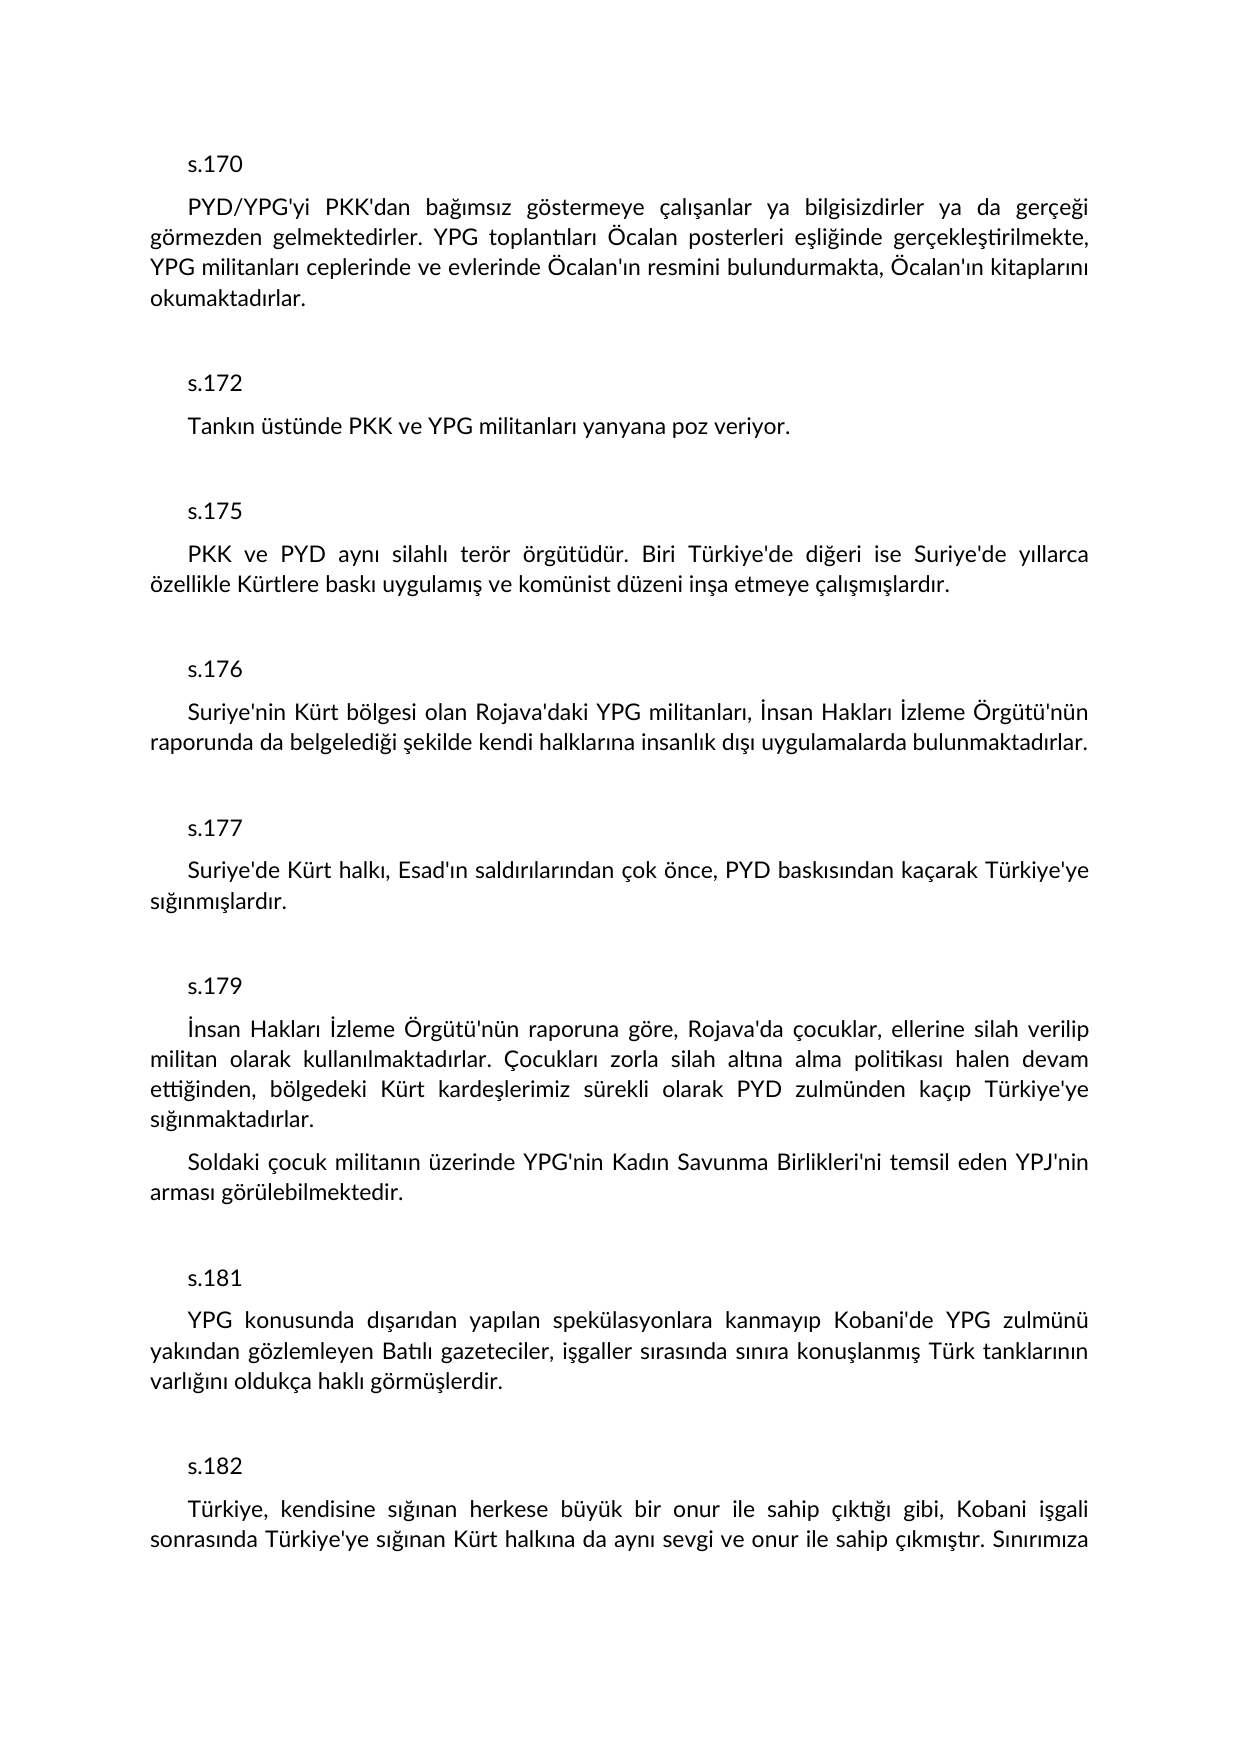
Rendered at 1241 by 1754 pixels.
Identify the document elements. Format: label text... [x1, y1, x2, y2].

text s.172 [150, 369, 1090, 396]
text s.182 [150, 1452, 1090, 1479]
text s.175 [150, 497, 1090, 524]
text s.177 [150, 813, 1090, 841]
text İnsan Hakları İzleme Örgütü'nün raporuna göre, Rojava'da çocuklar, ellerine silah verilip militan olarak kullanılmaktadırlar. Çocukları zorla silah altına alma politikası halen devam ettiğinden, bölgedeki Kürt kardeşlerimiz sürekli olarak PYD zulmünden kaçıp Türkiye'ye sığınmaktadırlar. [150, 1014, 1090, 1133]
text s.176 [150, 655, 1090, 683]
text YPG konusunda dışarıdan yapılan spekülasyonlara kanmayıp Kobani'de YPG zulmünü yakından gözlemleyen Batılı gazeteciler, işgaller sırasında sınıra konuşlanmış Türk tanklarının varlığını oldukça haklı görmüşlerdir. [150, 1306, 1090, 1394]
text s.181 [150, 1263, 1090, 1291]
text Soldaki çocuk militanın üzerinde YPG'nin Kadın Savunma Birlikleri'ni temsil eden YPJ'nin arması görülebilmektedir. [150, 1148, 1090, 1206]
text PKK ve PYD aynı silahlı terör örgütüdür. Biri Türkiye'de diğeri ise Suriye'de yıllarca özellikle Kürtlere baskı uygulamış ve komünist düzeni inşa etmeye çalışmışlardır. [150, 539, 1090, 597]
text PYD/YPG'yi PKK'dan bağımsız göstermeye çalışanlar ya bilgisizdirler ya da gerçeği görmezden gelmektedirler. YPG toplantıları Öcalan posterleri eşliğinde gerçekleştirilmekte, YPG militanları ceplerinde ve evlerinde Öcalan'ın resmini bulundurmakta, Öcalan'ın kitaplarını okumaktadırlar. [150, 193, 1090, 311]
text Türkiye, kendisine sığınan herkese büyük bir onur ile sahip çıktığı gibi, Kobani işgali sonrasında Türkiye'ye sığınan Kürt halkına da aynı sevgi ve onur ile sahip çıkmıştır. Sınırımıza [150, 1495, 1090, 1552]
text Suriye'nin Kürt bölgesi olan Rojava'daki YPG militanları, İnsan Hakları İzleme Örgütü'nün raporunda da belgelediği şekilde kendi halklarına insanlık dışı uygulamalarda bulunmaktadırlar. [150, 698, 1090, 756]
text s.170 [150, 150, 1090, 177]
text Tankın üstünde PKK ve YPG militanları yanyana poz veriyor. [150, 411, 1090, 439]
text s.179 [150, 972, 1090, 999]
text Suriye'de Kürt halkı, Esad'ın saldırılarından çok önce, PYD baskısından kaçarak Türkiye'ye sığınmışlardır. [150, 856, 1090, 914]
